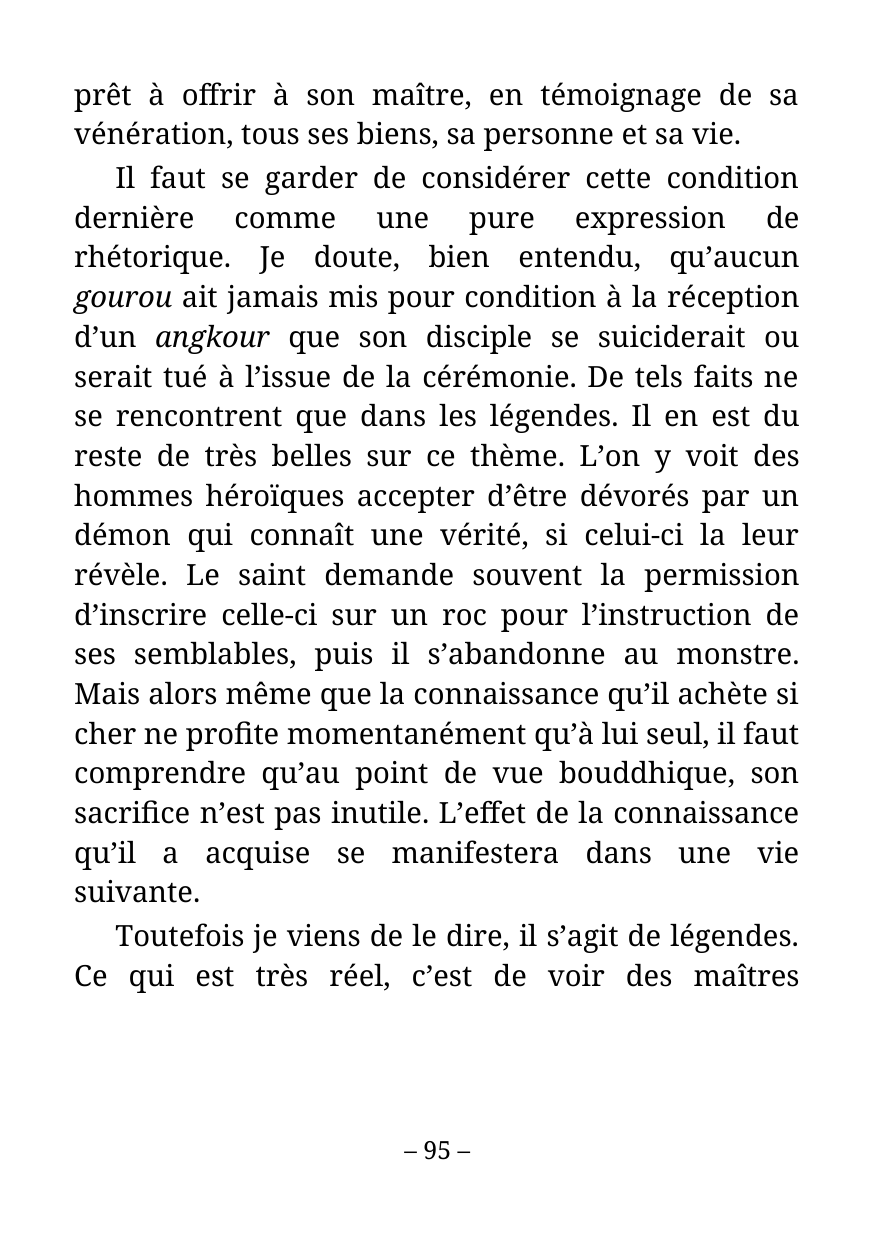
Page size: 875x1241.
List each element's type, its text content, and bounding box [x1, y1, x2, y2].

text prêt à offrir à son maître, en témoignage de sa vénération, tous ses biens, sa personne et sa vie. [74, 74, 800, 153]
text Il faut se garder de considérer cette condition dernière comme une pure expression de rhétorique. Je doute, bien entendu, qu’aucun gourou ait jamais mis pour condition à la réception d’un angkour que son disciple se suiciderait ou serait tué à l’issue de la cérémonie. De tels faits ne se rencontrent que dans les légendes. Il en est du reste de très belles sur ce thème. L’on y voit des hommes héroïques accepter d’être dévorés par un démon qui connaît une vérité, si celui-ci la leur révèle. Le saint demande souvent la permission d’inscrire celle-ci sur un roc pour l’instruction de ses semblables, puis il s’abandonne au monstre. Mais alors même que la connaissance qu’il achète si cher ne profite momentanément qu’à lui seul, il faut comprendre qu’au point de vue bouddhique, son sacrifice n’est pas inutile. L’effet de la connaissance qu’il a acquise se manifestera dans une vie suivante. [74, 157, 800, 911]
text Toutefois je viens de le dire, il s’agit de légendes. Ce qui est très réel, c’est de voir des maîtres [74, 916, 800, 995]
